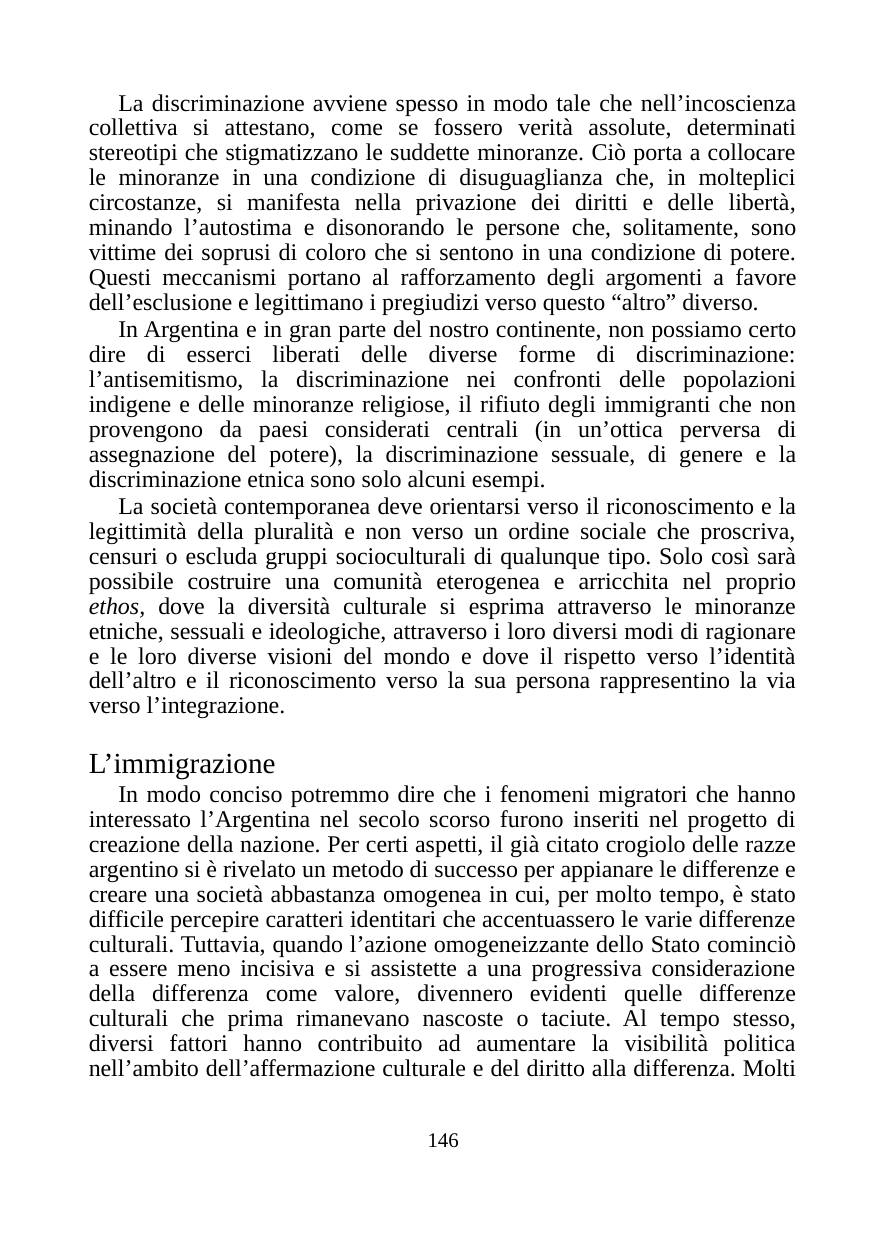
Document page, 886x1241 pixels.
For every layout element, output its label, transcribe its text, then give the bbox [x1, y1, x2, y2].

subtitle L’immigrazione [88, 747, 797, 780]
text In Argentina e in gran parte del nostro continente, non possiamo certo dire di esserci liberati delle diverse forme di discriminazione: l’antisemitismo, la discriminazione nei confronti delle popolazioni indigene e delle minoranze religiose, il rifiuto degli immigranti che non provengono da paesi considerati centrali (in un’ottica perversa di assegnazione del potere), la discriminazione sessuale, di genere e la discriminazione etnica sono solo alcuni esempi. [88, 315, 797, 492]
text In modo conciso potremmo dire che i fenomeni migratori che hanno interessato l’Argentina nel secolo scorso furono inseriti nel progetto di creazione della nazione. Per certi aspetti, il già citato crogiolo delle razze argentino si è rivelato un metodo di successo per appianare le differenze e creare una società abbastanza omogenea in cui, per molto tempo, è stato difficile percepire caratteri identitari che accentuassero le varie differenze culturali. Tuttavia, quando l’azione omogeneizzante dello Stato cominciò a essere meno incisiva e si assistette a una progressiva considerazione della differenza come valore, divennero evidenti quelle differenze culturali che prima rimanevano nascoste o taciute. Al tempo stesso, diversi fattori hanno contribuito ad aumentare la visibilità politica nell’ambito dell’affermazione culturale e del diritto alla differenza. Molti [88, 780, 797, 1082]
text La discriminazione avviene spesso in modo tale che nell’incoscienza collettiva si attestano, come se fossero verità assolute, determinati stereotipi che stigmatizzano le suddette minoranze. Ciò porta a collocare le minoranze in una condizione di disuguaglianza che, in molteplici circostanze, si manifesta nella privazione dei diritti e delle libertà, minando l’autostima e disonorando le persone che, solitamente, sono vittime dei soprusi di coloro che si sentono in una condizione di potere. Questi meccanismi portano al rafforzamento degli argomenti a favore dell’esclusione e legittimano i pregiudizi verso questo “altro” diverso. [88, 88, 797, 315]
text La società contemporanea deve orientarsi verso il riconoscimento e la legittimità della pluralità e non verso un ordine sociale che proscriva, censuri o escluda gruppi socioculturali di qualunque tipo. Solo così sarà possibile costruire una comunità eterogenea e arricchita nel proprio ethos, dove la diversità culturale si esprima attraverso le minoranze etniche, sessuali e ideologiche, attraverso i loro diversi modi di ragionare e le loro diverse visioni del mondo e dove il rispetto verso l’identità dell’altro e il riconoscimento verso la sua persona rappresentino la via verso l’integrazione. [88, 492, 797, 719]
